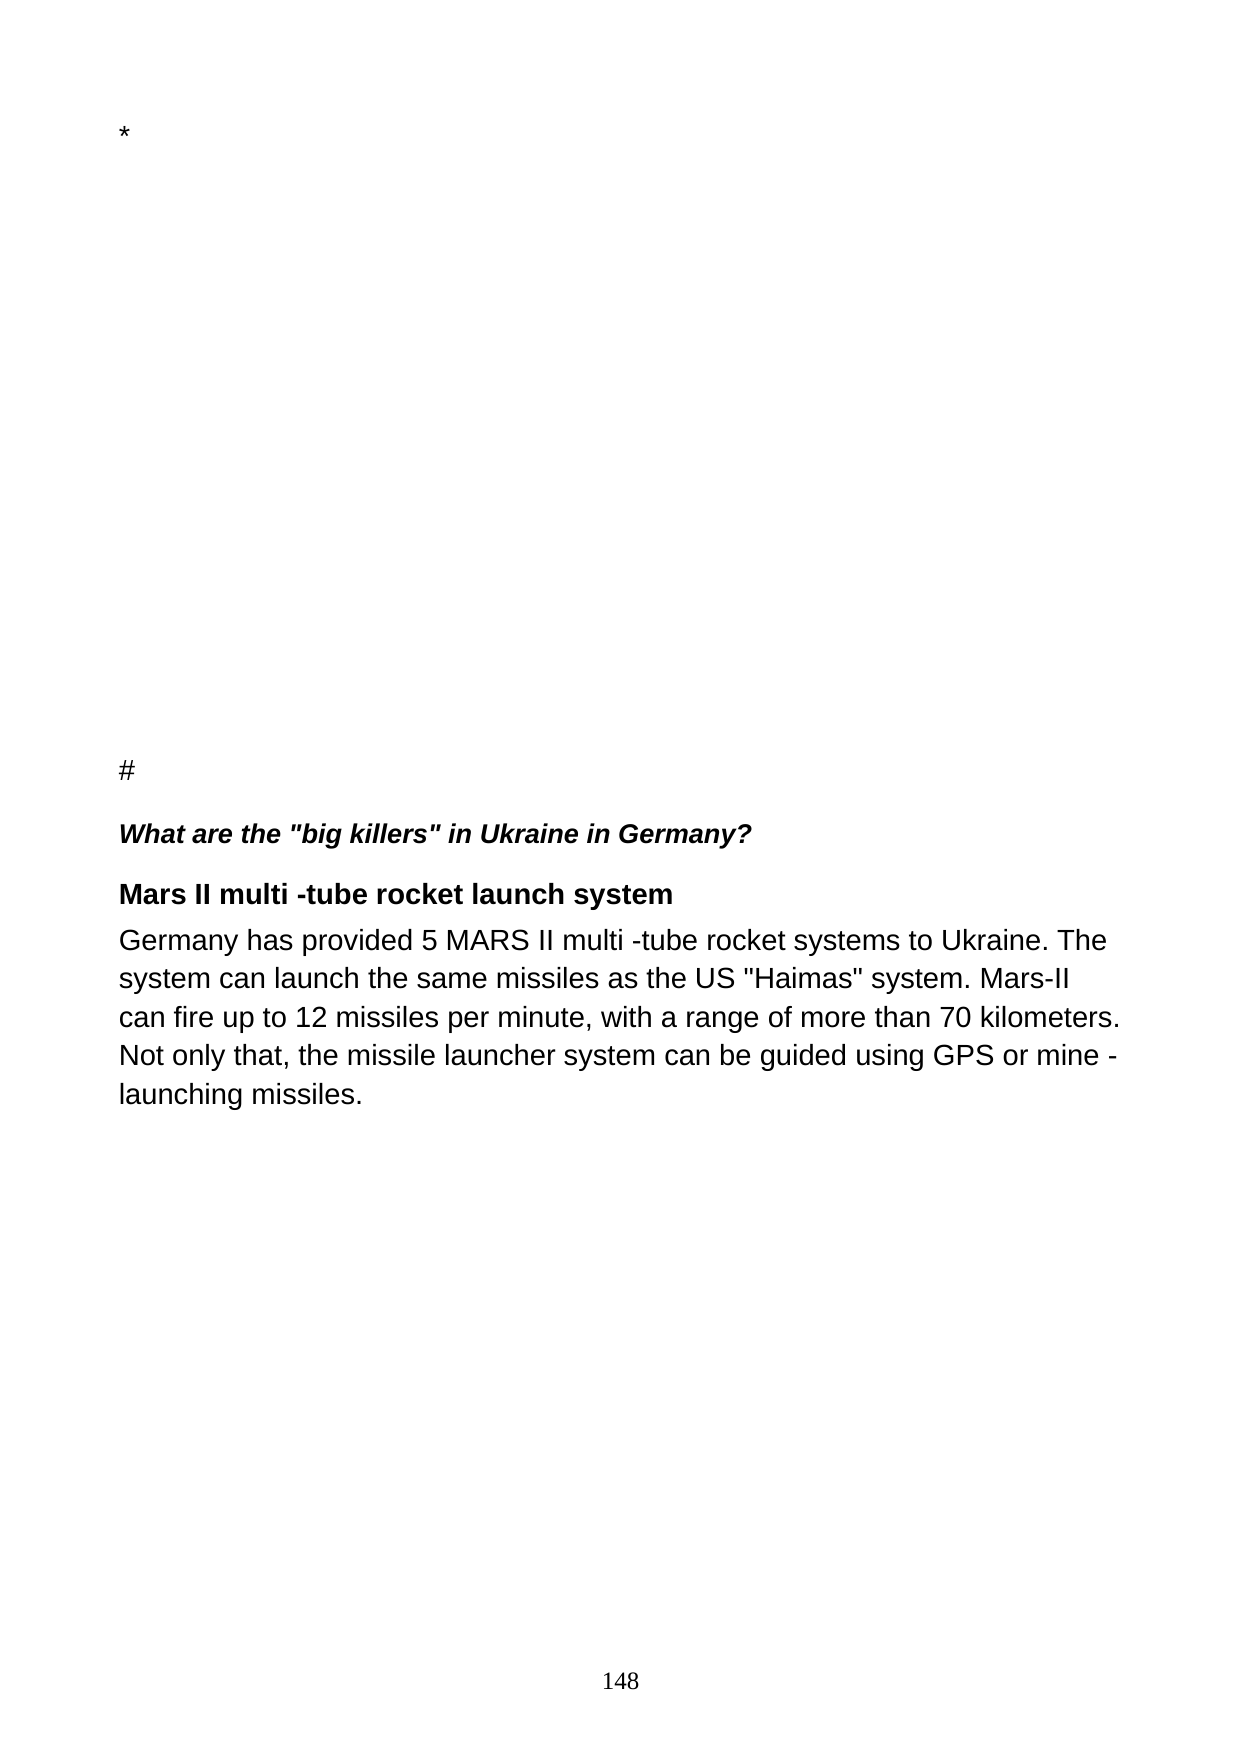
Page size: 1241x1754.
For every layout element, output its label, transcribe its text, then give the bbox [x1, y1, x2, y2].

text Germany has provided 5 MARS II multi -tube rocket systems to Ukraine. The system can launch the same missiles as the US "Haimas" system. Mars-II can fire up to 12 missiles per minute, with a range of more than 70 kilometers. Not only that, the missile launcher system can be guided using GPS or mine -launching missiles. [118, 923, 1122, 1110]
text * # [118, 118, 1122, 786]
subtitle What are the "big killers" in Ukraine in Germany? [118, 818, 1122, 849]
subtitle Mars II multi -tube rocket launch system [118, 877, 1122, 910]
